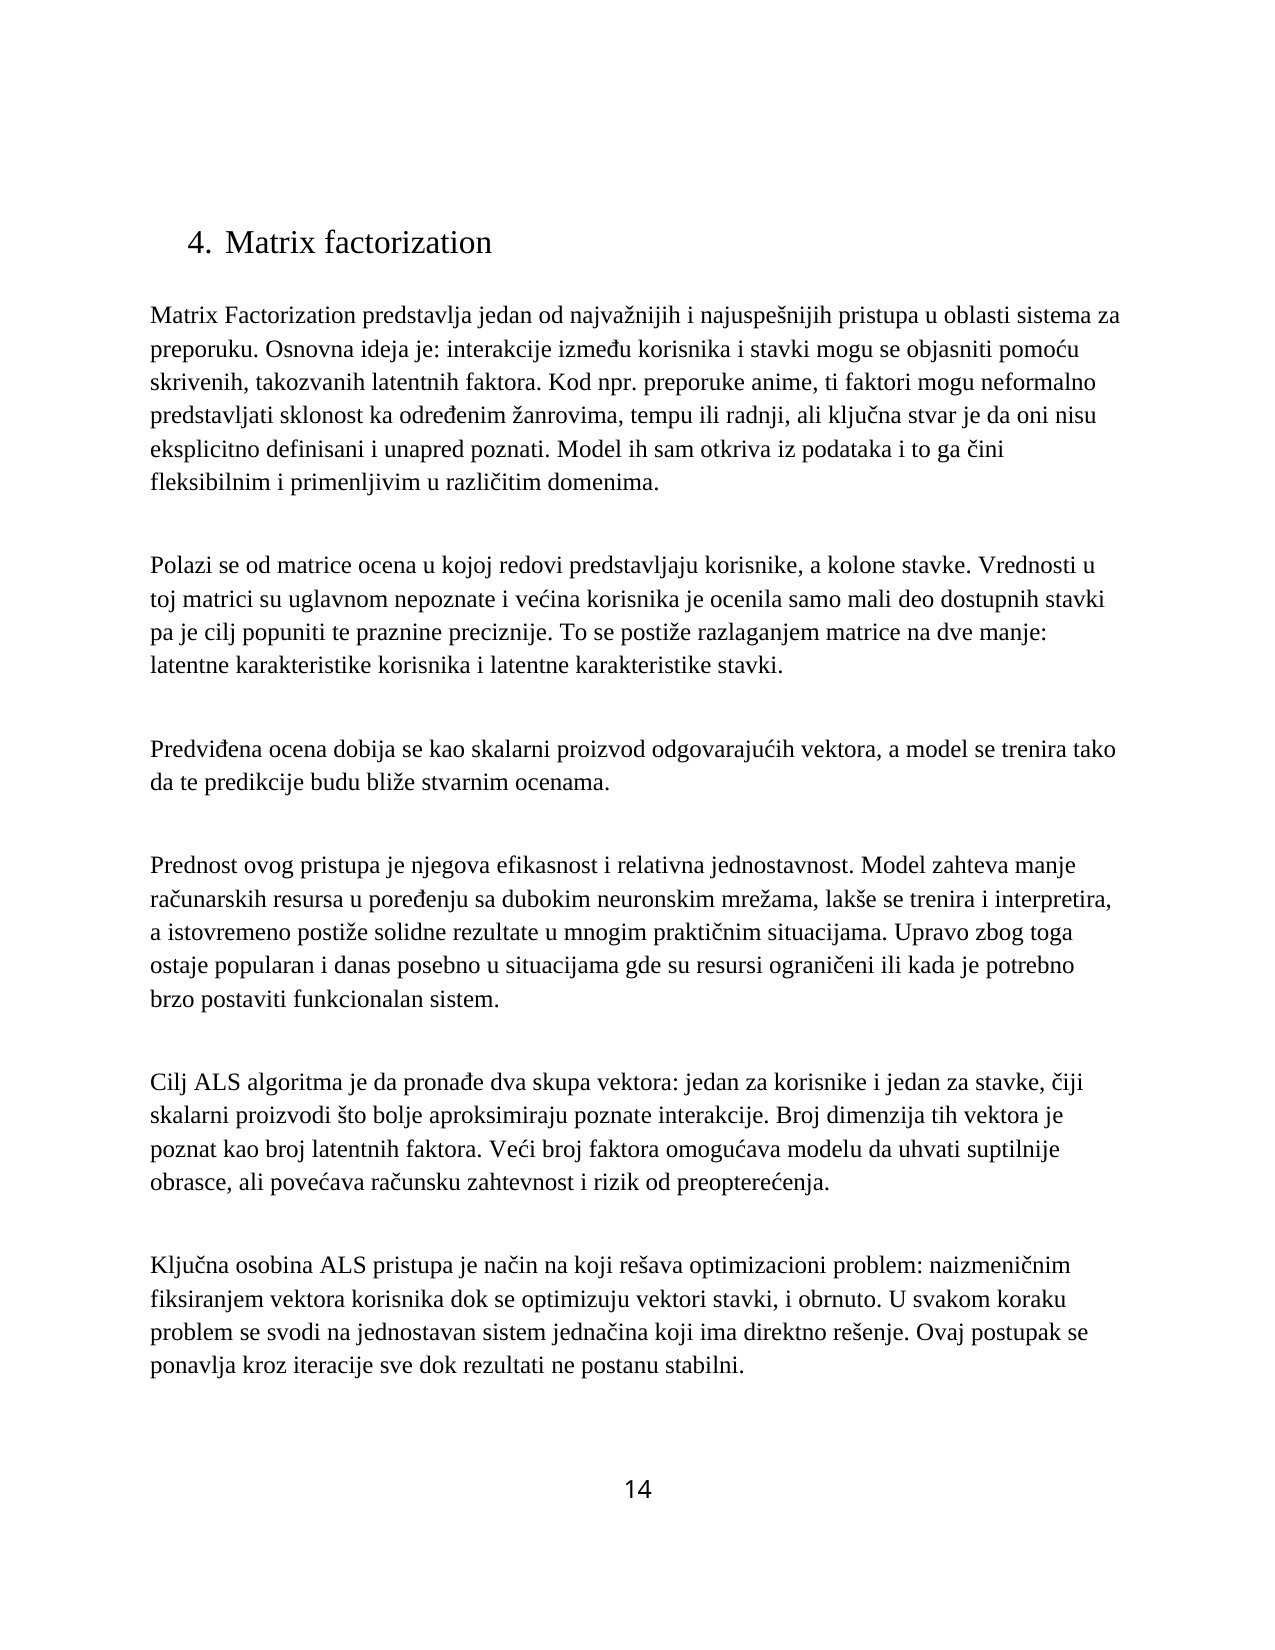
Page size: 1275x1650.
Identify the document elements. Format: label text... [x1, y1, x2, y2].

text Prednost ovog pristupa je njegova efikasnost i relativna jednostavnost. Model zahteva manje računarskih resursa u poređenju sa dubokim neuronskim mrežama, lakše se trenira i interpretira, a istovremeno postiže solidne rezultate u mnogim praktičnim situacijama. Upravo zbog toga ostaje popularan i danas posebno u situacijama gde su resursi ograničeni ili kada je potrebno brzo postaviti funkcionalan sistem. [150, 851, 1125, 1013]
subtitle Matrix factorization [187, 223, 1125, 261]
text Matrix Factorization predstavlja jedan od najvažnijih i najuspešnijih pristupa u oblasti sistema za preporuku. Osnovna ideja je: interakcije između korisnika i stavki mogu se objasniti pomoću skrivenih, takozvanih latentnih faktora. Kod npr. preporuke anime, ti faktori mogu neformalno predstavljati sklonost ka određenim žanrovima, tempu ili radnji, ali ključna stvar je da oni nisu eksplicitno definisani i unapred poznati. Model ih sam otkriva iz podataka i to ga čini fleksibilnim i primenljivim u različitim domenima. [150, 301, 1125, 496]
text Ključna osobina ALS pristupa je način na koji rešava optimizacioni problem: naizmeničnim fiksiranjem vektora korisnika dok se optimizuju vektori stavki, i obrnuto. U svakom koraku problem se svodi na jednostavan sistem jednačina koji ima direktno rešenje. Ovaj postupak se ponavlja kroz iteracije sve dok rezultati ne postanu stabilni. [150, 1251, 1125, 1379]
text Cilj ALS algoritma je da pronađe dva skupa vektora: jedan za korisnike i jedan za stavke, čiji skalarni proizvodi što bolje aproksimiraju poznate interakcije. Broj dimenzija tih vektora je poznat kao broj latentnih faktora. Veći broj faktora omogućava modelu da uhvati suptilnije obrasce, ali povećava računsku zahtevnost i rizik od preopterećenja. [150, 1067, 1125, 1196]
text Polazi se od matrice ocena u kojoj redovi predstavljaju korisnike, a kolone stavke. Vrednosti u toj matrici su uglavnom nepoznate i većina korisnika je ocenila samo mali deo dostupnih stavki pa je cilj popuniti te praznine preciznije. To se postiže razlaganjem matrice na dve manje: latentne karakteristike korisnika i latentne karakteristike stavki. [150, 551, 1125, 679]
text Predviđena ocena dobija se kao skalarni proizvod odgovarajućih vektora, a model se trenira tako da te predikcije budu bliže stvarnim ocenama. [150, 734, 1125, 796]
